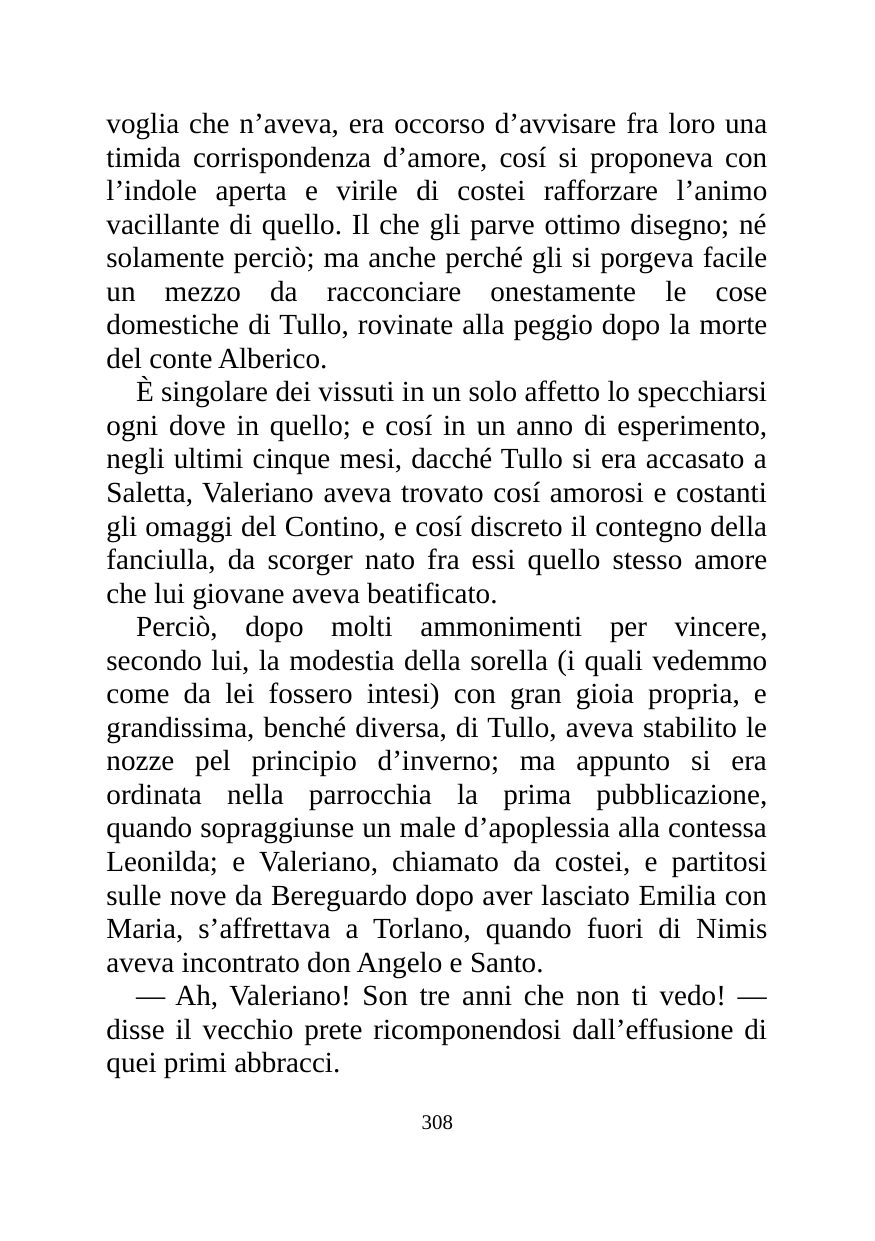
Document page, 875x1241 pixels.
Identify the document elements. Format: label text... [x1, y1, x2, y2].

text — Ah, Valeriano! Son tre anni che non ti vedo! — disse il vecchio prete ricomponendosi dall’effusione di quei primi abbracci. [106, 978, 768, 1079]
text voglia che n’aveva, era occorso d’avvisare fra loro una timida corrispondenza d’amore, cosí si proponeva con l’indole aperta e virile di costei rafforzare l’animo vacillante di quello. Il che gli parve ottimo disegno; né solamente perciò; ma anche perché gli si porgeva facile un mezzo da racconciare onestamente le cose domestiche di Tullo, rovinate alla peggio dopo la morte del conte Alberico. [106, 106, 768, 374]
text È singolare dei vissuti in un solo affetto lo specchiarsi ogni dove in quello; e cosí in un anno di esperimento, negli ultimi cinque mesi, dacché Tullo si era accasato a Saletta, Valeriano aveva trovato cosí amorosi e costanti gli omaggi del Contino, e cosí discreto il contegno della fanciulla, da scorger nato fra essi quello stesso amore che lui giovane aveva beatificato. [106, 374, 768, 609]
text Perciò, dopo molti ammonimenti per vincere, secondo lui, la modestia della sorella (i quali vedemmo come da lei fossero intesi) con gran gioia propria, e grandissima, benché diversa, di Tullo, aveva stabilito le nozze pel principio d’inverno; ma appunto si era ordinata nella parrocchia la prima pubblicazione, quando sopraggiunse un male d’apoplessia alla contessa Leonilda; e Valeriano, chiamato da costei, e partitosi sulle nove da Bereguardo dopo aver lasciato Emilia con Maria, s’affrettava a Torlano, quando fuori di Nimis aveva incontrato don Angelo e Santo. [106, 609, 768, 978]
